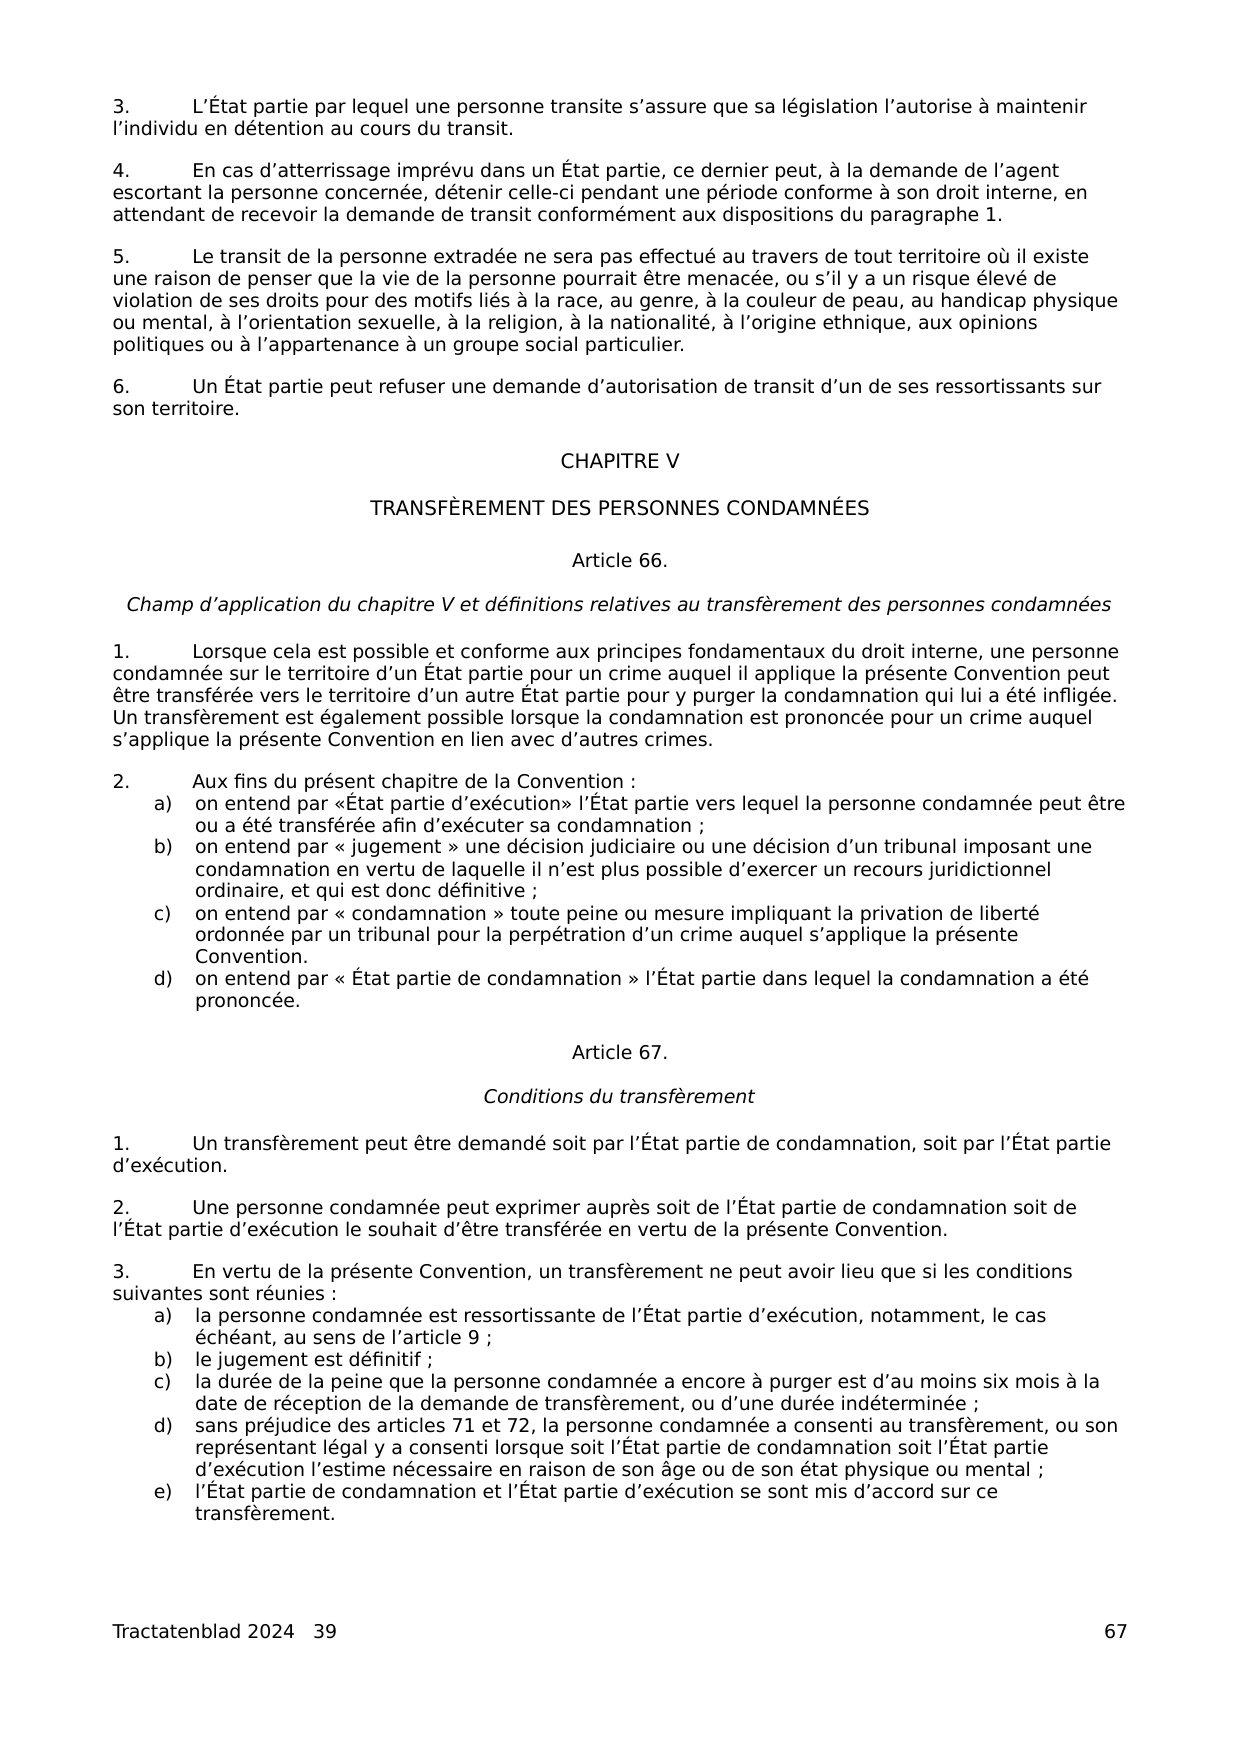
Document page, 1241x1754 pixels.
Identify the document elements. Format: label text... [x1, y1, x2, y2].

text b) on entend par « jugement » une décision judiciaire ou une décision d’un tribunal imposant une condamnation en vertu de laquelle il n’est plus possible d’exercer un recours juridictionnel ordinaire, et qui est donc définitive ; [153, 836, 1128, 902]
text 1. Un transfèrement peut être demandé soit par l’État partie de condamnation, soit par l’État partie d’exécution. [112, 1133, 1128, 1177]
text 2. Une personne condamnée peut exprimer auprès soit de l’État partie de condamnation soit de l’État partie d’exécution le souhait d’être transférée en vertu de la présente Convention. [112, 1197, 1128, 1241]
text a) la personne condamnée est ressortissante de l’État partie d’exécution, notamment, le cas échéant, au sens de l’article 9 ; [153, 1305, 1128, 1349]
text 6. Un État partie peut refuser une demande d’autorisation de transit d’un de ses ressortissants sur son territoire. [112, 376, 1128, 420]
text 4. En cas d’atterrissage imprévu dans un État partie, ce dernier peut, à la demande de l’agent escortant la personne concernée, détenir celle-ci pendant une période conforme à son droit interne, en attendant de recevoir la demande de transit conformément aux dispositions du paragraphe 1. [112, 160, 1128, 226]
text 1. Lorsque cela est possible et conforme aux principes fondamentaux du droit interne, une personne condamnée sur le territoire d’un État partie pour un crime auquel il applique la présente Convention peut être transférée vers le territoire d’un autre État partie pour y purger la condamnation qui lui a été infligée. Un transfèrement est également possible lorsque la condamnation est prononcée pour un crime auquel s’applique la présente Convention en lien avec d’autres crimes. [112, 641, 1128, 751]
text d) sans préjudice des articles 71 et 72, la personne condamnée a consenti au transfèrement, ou son représentant légal y a consenti lorsque soit l’État partie de condamnation soit l’État partie d’exécution l’estime nécessaire en raison de son âge ou de son état physique ou mental ; [153, 1415, 1128, 1481]
text 5. Le transit de la personne extradée ne sera pas effectué au travers de tout territoire où il existe une raison de penser que la vie de la personne pourrait être menacée, ou s’il y a un risque élevé de violation de ses droits pour des motifs liés à la race, au genre, à la couleur de peau, au handicap physique ou mental, à l’orientation sexuelle, à la religion, à la nationalité, à l’origine ethnique, aux opinions politiques ou à l’appartenance à un groupe social particulier. [112, 246, 1128, 356]
text 3. En vertu de la présente Convention, un transfèrement ne peut avoir lieu que si les conditions suivantes sont réunies : [112, 1261, 1128, 1305]
text d) on entend par « État partie de condamnation » l’État partie dans lequel la condamnation a été prononcée. [153, 968, 1128, 1012]
text c) on entend par « condamnation » toute peine ou mesure impliquant la privation de liberté ordonnée par un tribunal pour la perpétration d’un crime auquel s’applique la présente Convention. [153, 902, 1128, 968]
text a) on entend par «État partie d’exécution» l’État partie vers lequel la personne condamnée peut être ou a été transférée afin d’exécuter sa condamnation ; [153, 792, 1128, 836]
text c) la durée de la peine que la personne condamnée a encore à purger est d’au moins six mois à la date de réception de la demande de transfèrement, ou d’une durée indéterminée ; [153, 1371, 1128, 1415]
text b) le jugement est définitif ; [153, 1349, 1128, 1371]
subtitle Article 66. Champ d’application du chapitre V et définitions relatives au transfèrement des personnes condamnées [112, 550, 1128, 616]
text 3. L’État partie par lequel une personne transite s’assure que sa législation l’autorise à maintenir l’individu en détention au cours du transit. [112, 96, 1128, 140]
text e) l’État partie de condamnation et l’État partie d’exécution se sont mis d’accord sur ce transfèrement. [153, 1481, 1128, 1525]
subtitle CHAPITRE V TRANSFÈREMENT DES PERSONNES CONDAMNÉES [112, 450, 1128, 520]
subtitle Article 67. Conditions du transfèrement [112, 1042, 1128, 1108]
text 2. Aux fins du présent chapitre de la Convention : [112, 771, 1128, 792]
